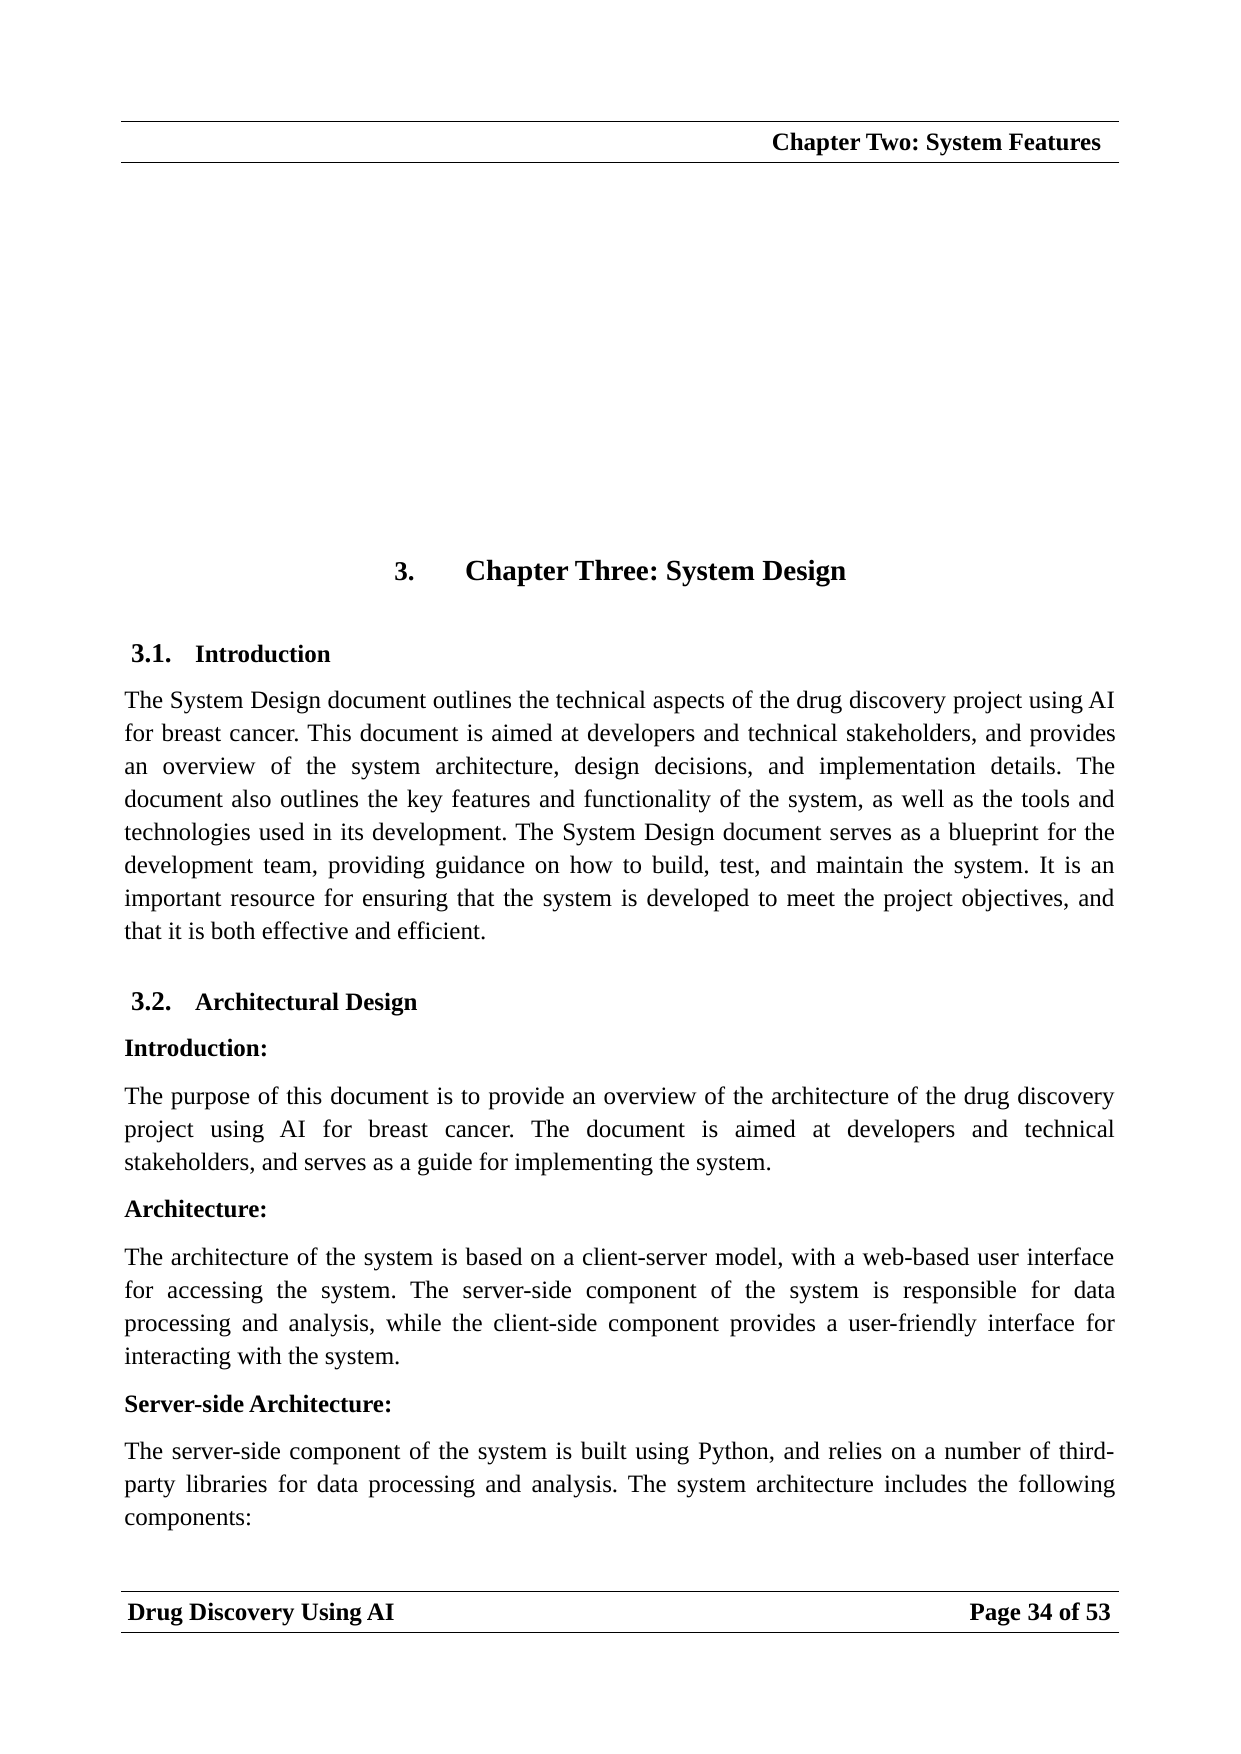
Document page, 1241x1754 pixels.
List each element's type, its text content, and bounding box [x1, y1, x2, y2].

text Introduction: [121, 1030, 1119, 1062]
text The server-side component of the system is built using Python, and relies on a number of third-party libraries for data processing and analysis. The system architecture includes the following components: [121, 1433, 1119, 1534]
text The purpose of this document is to provide an overview of the architecture of the drug discovery project using AI for breast cancer. The document is aimed at developers and technical stakeholders, and serves as a guide for implementing the system. [121, 1078, 1119, 1176]
subtitle Chapter Three: System Design [121, 550, 1119, 587]
text Architecture: [121, 1191, 1119, 1223]
subtitle Architectural Design [121, 982, 1119, 1016]
text The System Design document outlines the technical aspects of the drug discovery project using AI for breast cancer. This document is aimed at developers and technical stakeholders, and provides an overview of the system architecture, design decisions, and implementation details. The document also outlines the key features and functionality of the system, as well as the tools and technologies used in its development. The System Design document serves as a blueprint for the development team, providing guidance on how to build, test, and maintain the system. It is an important resource for ensuring that the system is developed to meet the project objectives, and that it is both effective and efficient. [121, 682, 1119, 945]
text The architecture of the system is based on a client-server model, with a web-based user interface for accessing the system. The server-side component of the system is responsible for data processing and analysis, while the client-side component provides a user-friendly interface for interacting with the system. [121, 1239, 1119, 1370]
text Server-side Architecture: [121, 1386, 1119, 1417]
subtitle Introduction [121, 634, 1119, 668]
